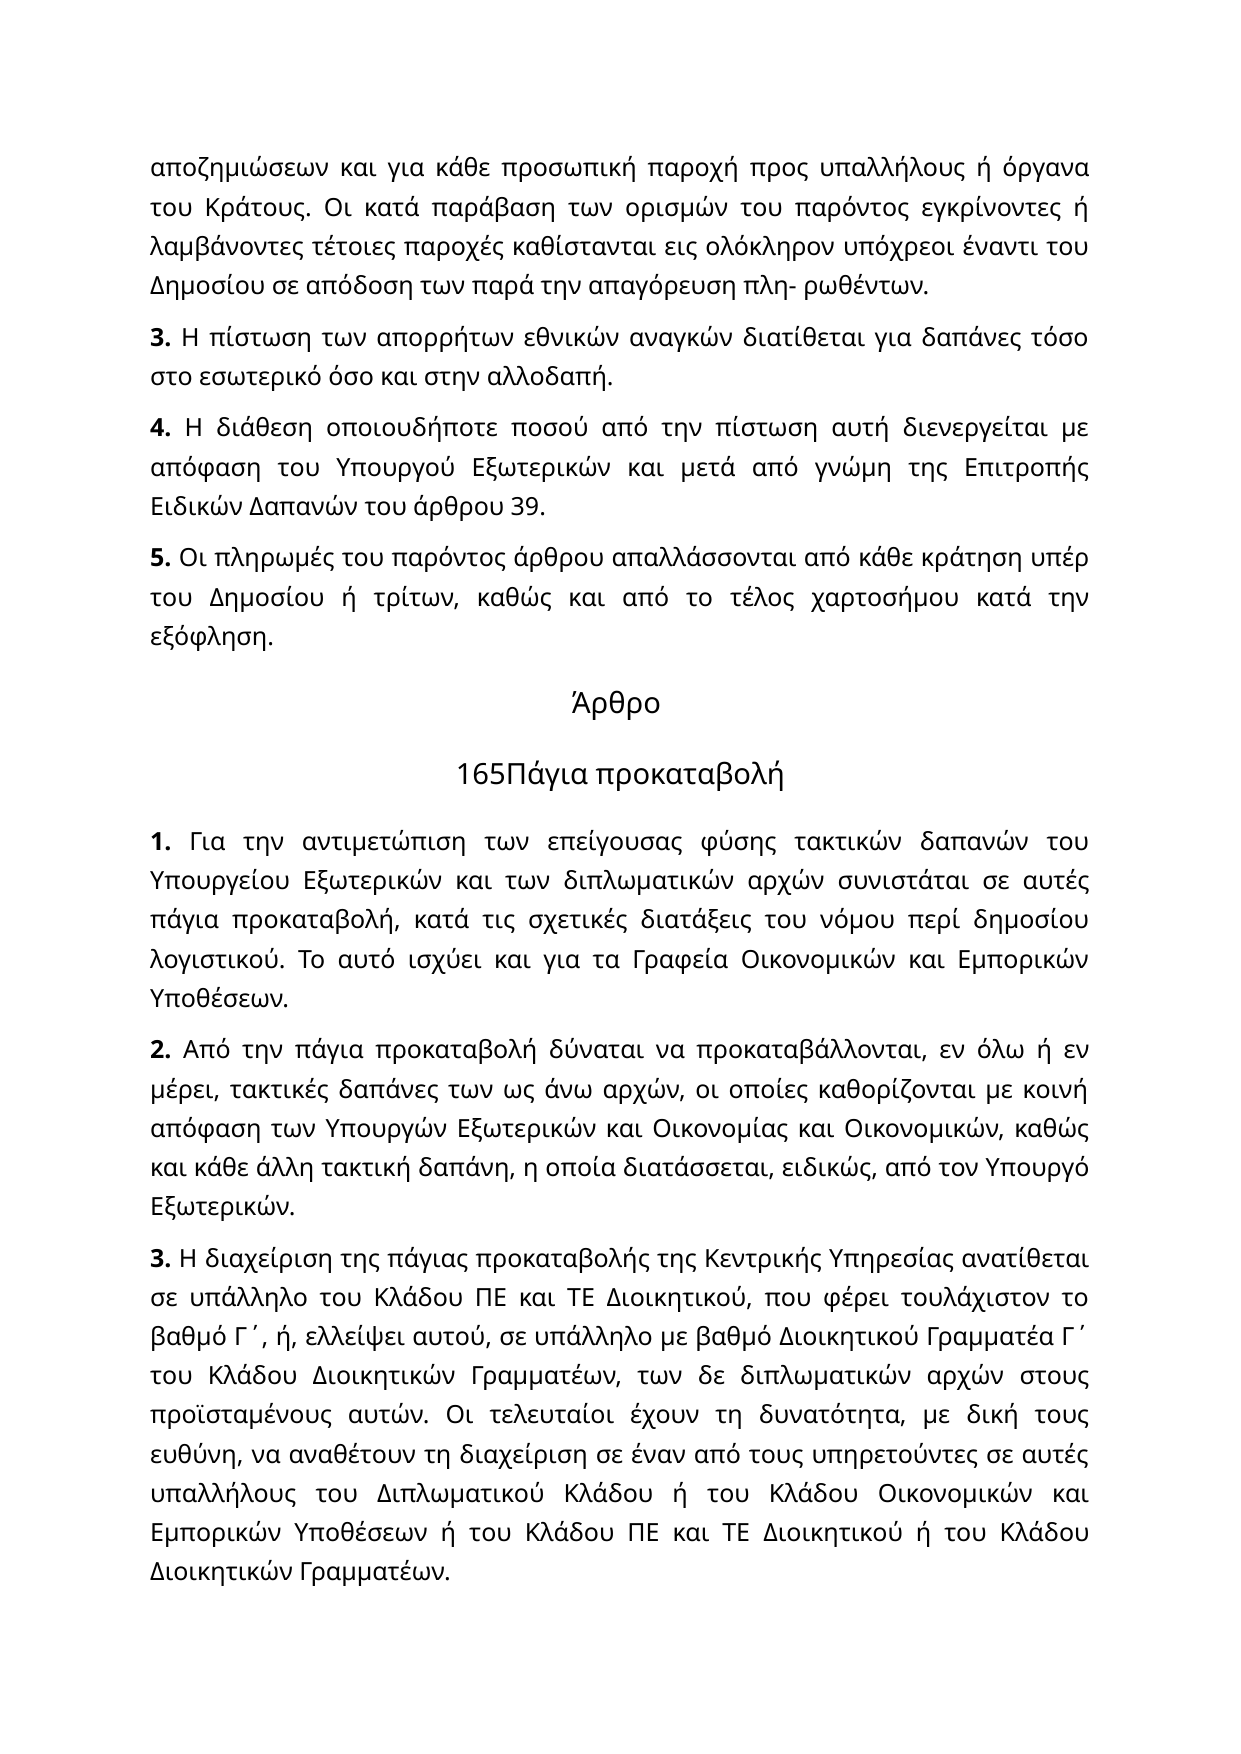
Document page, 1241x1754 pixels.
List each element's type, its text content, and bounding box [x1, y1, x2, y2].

subtitle 165Πάγια προκαταβολή [150, 753, 1090, 793]
text 3. Η διαχείριση της πάγιας προκαταβολής της Κεντρικής Υπηρεσίας ανατίθεται σε υπάλληλο του Κλάδου ΠΕ και ΤΕ Διοικητικού, που φέρει τουλάχιστον το βαθμό Γ΄, ή, ελλείψει αυτού, σε υπάλληλο με βαθμό Διοικητικού Γραμματέα Γ΄ του Κλάδου Διοικητικών Γραμματέων, των δε διπλωματικών αρχών στους προϊσταμένους αυτών. Οι τελευταίοι έχουν τη δυνατότητα, με δική τους ευθύνη, να αναθέτουν τη διαχείριση σε έναν από τους υπηρετούντες σε αυτές υπαλλήλους του Διπλωματικού Κλάδου ή του Κλάδου Οικονομικών και Εμπορικών Υποθέσεων ή του Κλάδου ΠΕ και ΤΕ Διοικητικού ή του Κλάδου Διοικητικών Γραμματέων. [150, 1240, 1090, 1588]
subtitle Άρθρο [150, 682, 1090, 722]
text 2. Από την πάγια προκαταβολή δύναται να προκαταβάλλονται, εν όλω ή εν μέρει, τακτικές δαπάνες των ως άνω αρχών, οι οποίες καθορίζονται με κοινή απόφαση των Υπουργών Εξωτερικών και Οικονομίας και Οικονομικών, καθώς και κάθε άλλη τακτική δαπάνη, η οποία διατάσσεται, ειδικώς, από τον Υπουργό Εξωτερικών. [150, 1032, 1090, 1223]
text αποζημιώσεων και για κάθε προσωπική παροχή προς υπαλλήλους ή όργανα του Κράτους. Οι κατά παράβαση των ορισμών του παρόντος εγκρίνοντες ή λαμβάνοντες τέτοιες παροχές καθίστανται εις ολόκληρον υπόχρεοι έναντι του Δημοσίου σε απόδοση των παρά την απαγόρευση πλη- ρωθέντων. [150, 150, 1090, 302]
text 3. Η πίστωση των απορρήτων εθνικών αναγκών διατίθεται για δαπάνες τόσο στο εσωτερικό όσο και στην αλλοδαπή. [150, 319, 1090, 392]
text 5. Οι πληρωμές του παρόντος άρθρου απαλλάσσονται από κάθε κράτηση υπέρ του Δημοσίου ή τρίτων, καθώς και από το τέλος χαρτοσήμου κατά την εξόφληση. [150, 540, 1090, 652]
text 1. Για την αντιμετώπιση των επείγουσας φύσης τακτικών δαπανών του Υπουργείου Εξωτερικών και των διπλωματικών αρχών συνιστάται σε αυτές πάγια προκαταβολή, κατά τις σχετικές διατάξεις του νόμου περί δημοσίου λογιστικού. Το αυτό ισχύει και για τα Γραφεία Οικονομικών και Εμπορικών Υποθέσεων. [150, 824, 1090, 1014]
text 4. Η διάθεση οποιουδήποτε ποσού από την πίστωση αυτή διενεργείται με απόφαση του Υπουργού Εξωτερικών και μετά από γνώμη της Επιτροπής Ειδικών Δαπανών του άρθρου 39. [150, 410, 1090, 522]
